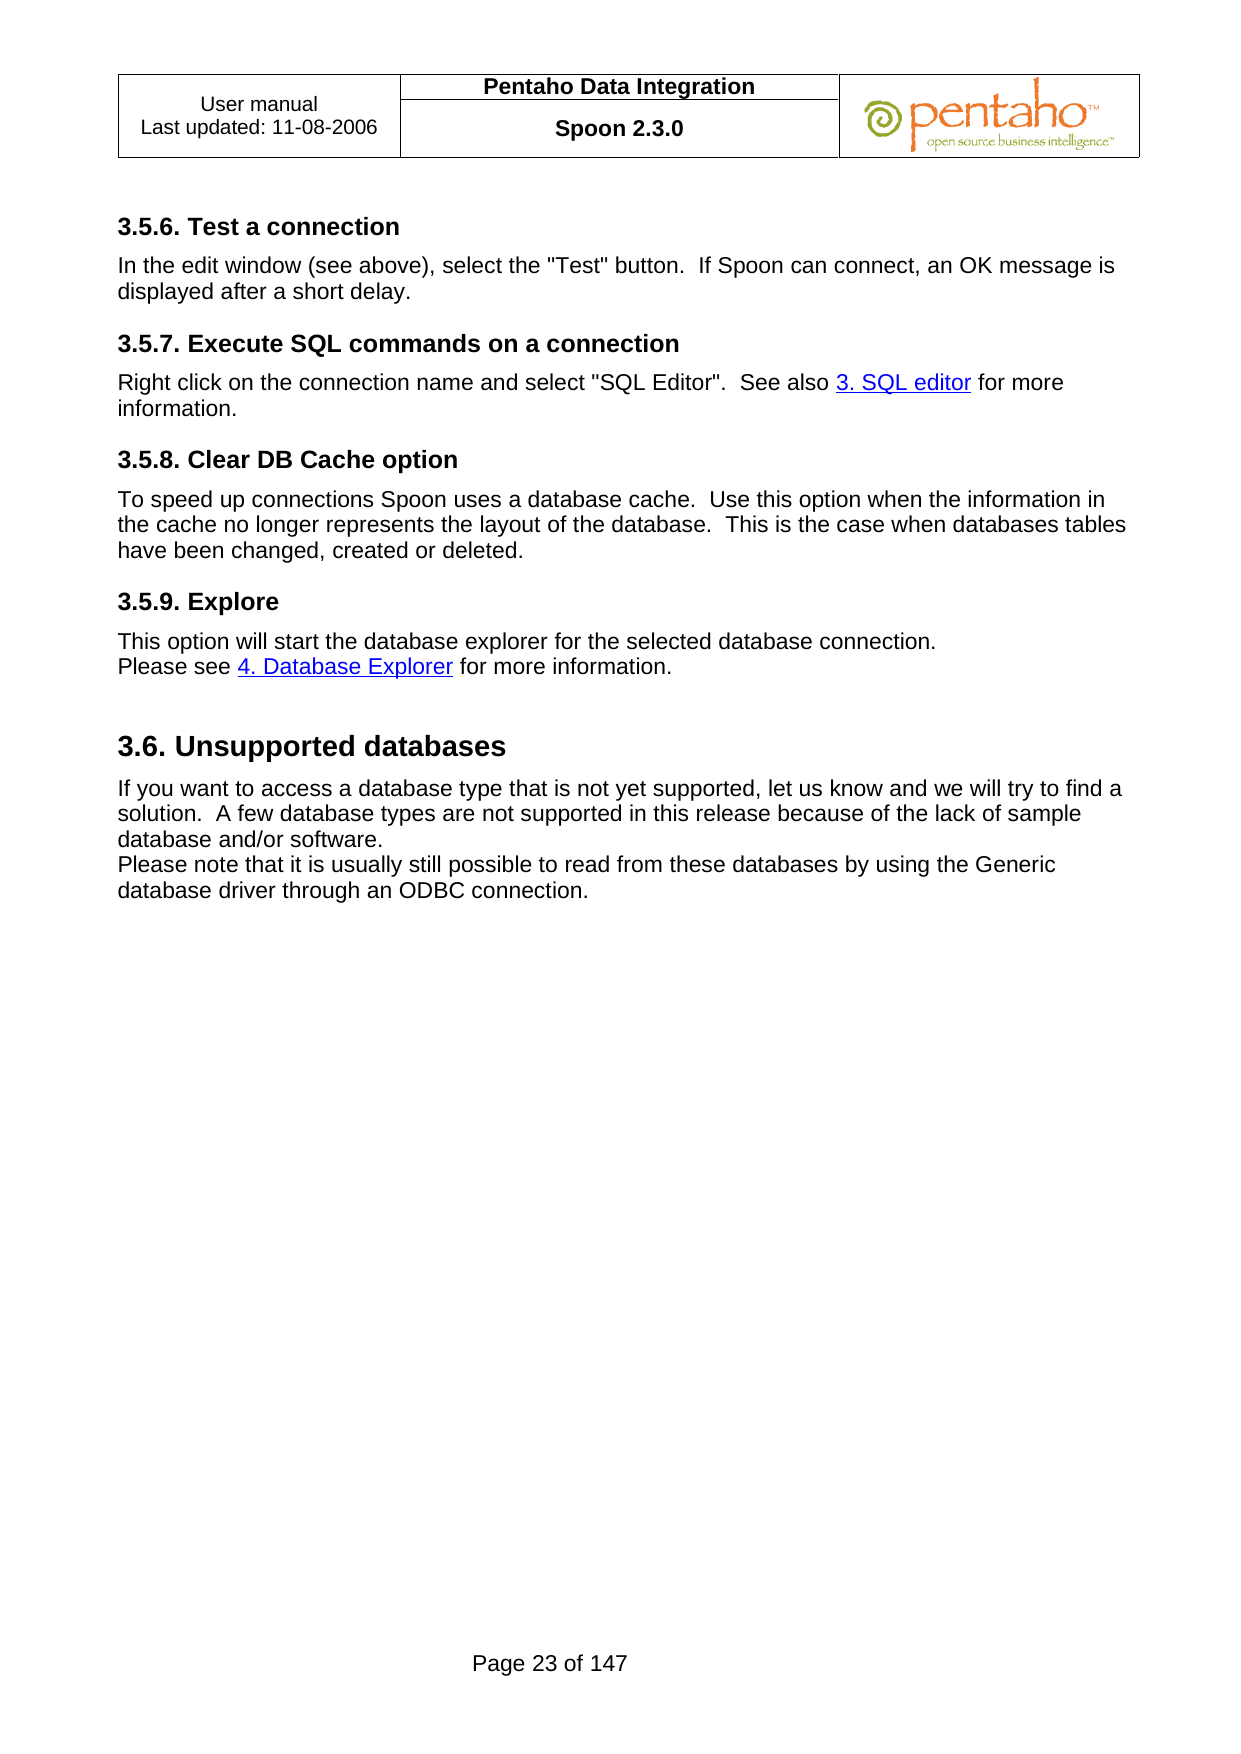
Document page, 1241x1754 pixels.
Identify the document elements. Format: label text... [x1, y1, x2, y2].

subtitle Test a connection [117, 213, 1137, 241]
subtitle Explore [117, 588, 1137, 616]
text Right click on the connection name and select "SQL Editor". See also 3. SQL editor for more information. [117, 370, 1137, 421]
text Please see 4. Database Explorer for more information. [117, 654, 1137, 679]
subtitle Unsupported databases [117, 730, 1137, 763]
text Please note that it is usually still possible to read from these databases by using the Generic database driver through an ODBC connection. [117, 852, 1137, 903]
text In the edit window (see above), select the "Test" button. If Spoon can connect, an OK message is displayed after a short delay. [117, 253, 1137, 304]
subtitle Execute SQL commands on a connection [117, 329, 1137, 357]
subtitle Clear DB Cache option [117, 446, 1137, 474]
text To speed up connections Spoon uses a database cache. Use this option when the information in the cache no longer represents the layout of the database. This is the case when databases tables have been changed, created or deleted. [117, 486, 1137, 563]
text This option will start the database explorer for the selected database connection. [117, 628, 1137, 654]
text If you want to access a database type that is not yet supported, let us know and we will try to find a solution. A few database types are not supported in this release because of the lack of sample database and/or software. [117, 775, 1137, 852]
